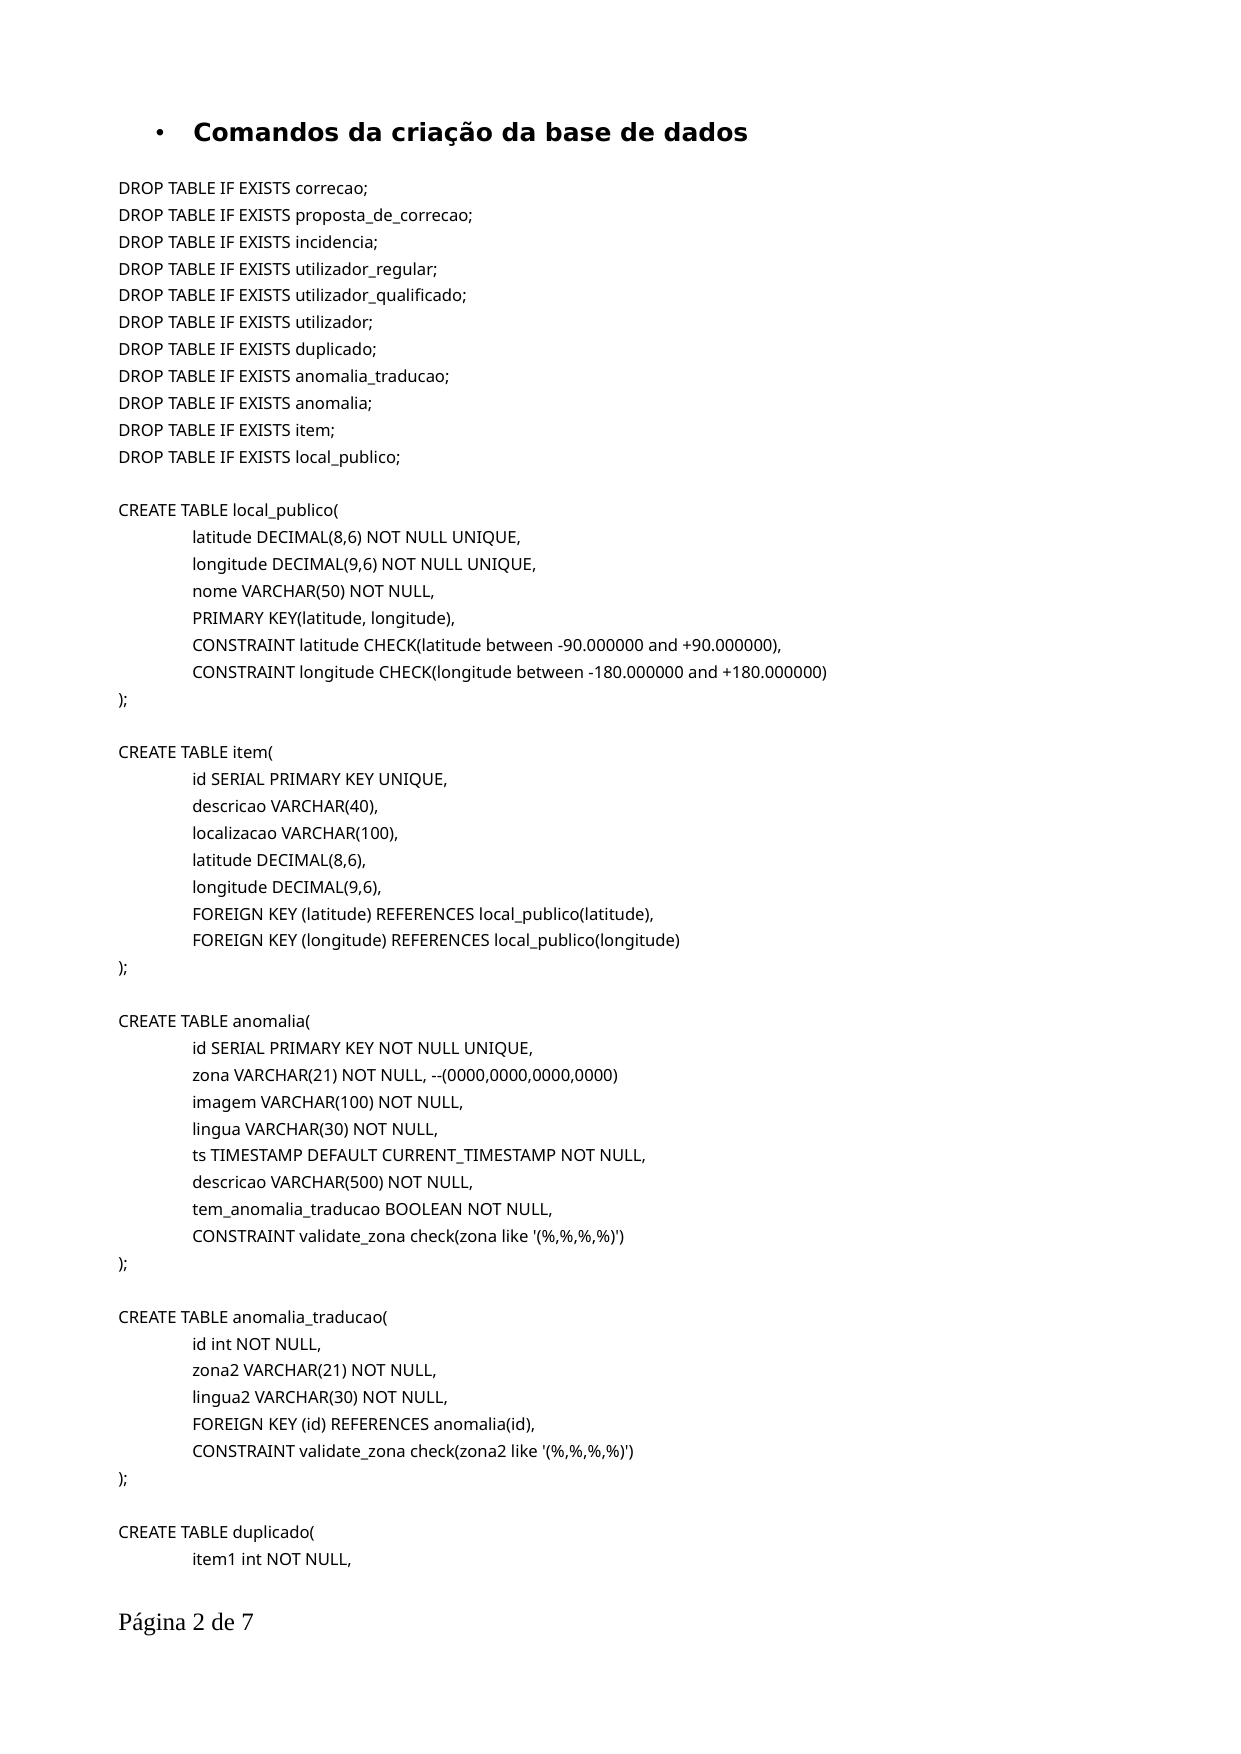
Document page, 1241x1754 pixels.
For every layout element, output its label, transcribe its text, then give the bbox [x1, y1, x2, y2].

text ts TIMESTAMP DEFAULT CURRENT_TIMESTAMP NOT NULL, [118, 1140, 1122, 1167]
text lingua VARCHAR(30) NOT NULL, [118, 1113, 1122, 1140]
text lingua2 VARCHAR(30) NOT NULL, [118, 1382, 1122, 1408]
text CREATE TABLE duplicado( [118, 1516, 1122, 1543]
text FOREIGN KEY (id) REFERENCES anomalia(id), [118, 1408, 1122, 1435]
list Comandos da criação da base de dados [156, 118, 1122, 147]
text DROP TABLE IF EXISTS correcao; [118, 176, 1122, 199]
text DROP TABLE IF EXISTS duplicado; [118, 333, 1122, 360]
text id int NOT NULL, [118, 1328, 1122, 1355]
text CONSTRAINT validate_zona check(zona like '(%,%,%,%)') [118, 1220, 1122, 1247]
text DROP TABLE IF EXISTS utilizador_qualificado; [118, 280, 1122, 307]
text DROP TABLE IF EXISTS anomalia_traducao; [118, 360, 1122, 387]
text ); [118, 1247, 1122, 1274]
text ); [118, 952, 1122, 978]
text latitude DECIMAL(8,6) NOT NULL UNIQUE, [118, 522, 1122, 548]
text ); [118, 1462, 1122, 1489]
text tem_anomalia_traducao BOOLEAN NOT NULL, [118, 1193, 1122, 1220]
text longitude DECIMAL(9,6) NOT NULL UNIQUE, [118, 548, 1122, 575]
text zona2 VARCHAR(21) NOT NULL, [118, 1355, 1122, 1382]
text FOREIGN KEY (longitude) REFERENCES local_publico(longitude) [118, 925, 1122, 952]
text DROP TABLE IF EXISTS anomalia; [118, 387, 1122, 414]
text CREATE TABLE anomalia( [118, 1005, 1122, 1032]
text longitude DECIMAL(9,6), [118, 871, 1122, 898]
text localizacao VARCHAR(100), [118, 817, 1122, 844]
text imagem VARCHAR(100) NOT NULL, [118, 1086, 1122, 1113]
text CONSTRAINT longitude CHECK(longitude between -180.000000 and +180.000000) [118, 656, 1122, 683]
text PRIMARY KEY(latitude, longitude), [118, 602, 1122, 629]
text CONSTRAINT validate_zona check(zona2 like '(%,%,%,%)') [118, 1435, 1122, 1462]
text DROP TABLE IF EXISTS local_publico; [118, 441, 1122, 468]
text descricao VARCHAR(500) NOT NULL, [118, 1167, 1122, 1193]
text DROP TABLE IF EXISTS utilizador; [118, 307, 1122, 333]
text CONSTRAINT latitude CHECK(latitude between -90.000000 and +90.000000), [118, 629, 1122, 656]
text DROP TABLE IF EXISTS item; [118, 414, 1122, 441]
text CREATE TABLE item( [118, 737, 1122, 763]
text CREATE TABLE anomalia_traducao( [118, 1301, 1122, 1328]
text DROP TABLE IF EXISTS proposta_de_correcao; [118, 199, 1122, 226]
text ); [118, 683, 1122, 710]
text nome VARCHAR(50) NOT NULL, [118, 575, 1122, 602]
text latitude DECIMAL(8,6), [118, 844, 1122, 871]
text id SERIAL PRIMARY KEY NOT NULL UNIQUE, [118, 1032, 1122, 1059]
text item1 int NOT NULL, [118, 1543, 1122, 1570]
text zona VARCHAR(21) NOT NULL, --(0000,0000,0000,0000) [118, 1059, 1122, 1086]
text id SERIAL PRIMARY KEY UNIQUE, [118, 763, 1122, 790]
text DROP TABLE IF EXISTS incidencia; [118, 226, 1122, 253]
text FOREIGN KEY (latitude) REFERENCES local_publico(latitude), [118, 898, 1122, 925]
text descricao VARCHAR(40), [118, 790, 1122, 817]
text CREATE TABLE local_publico( [118, 495, 1122, 522]
text DROP TABLE IF EXISTS utilizador_regular; [118, 253, 1122, 280]
